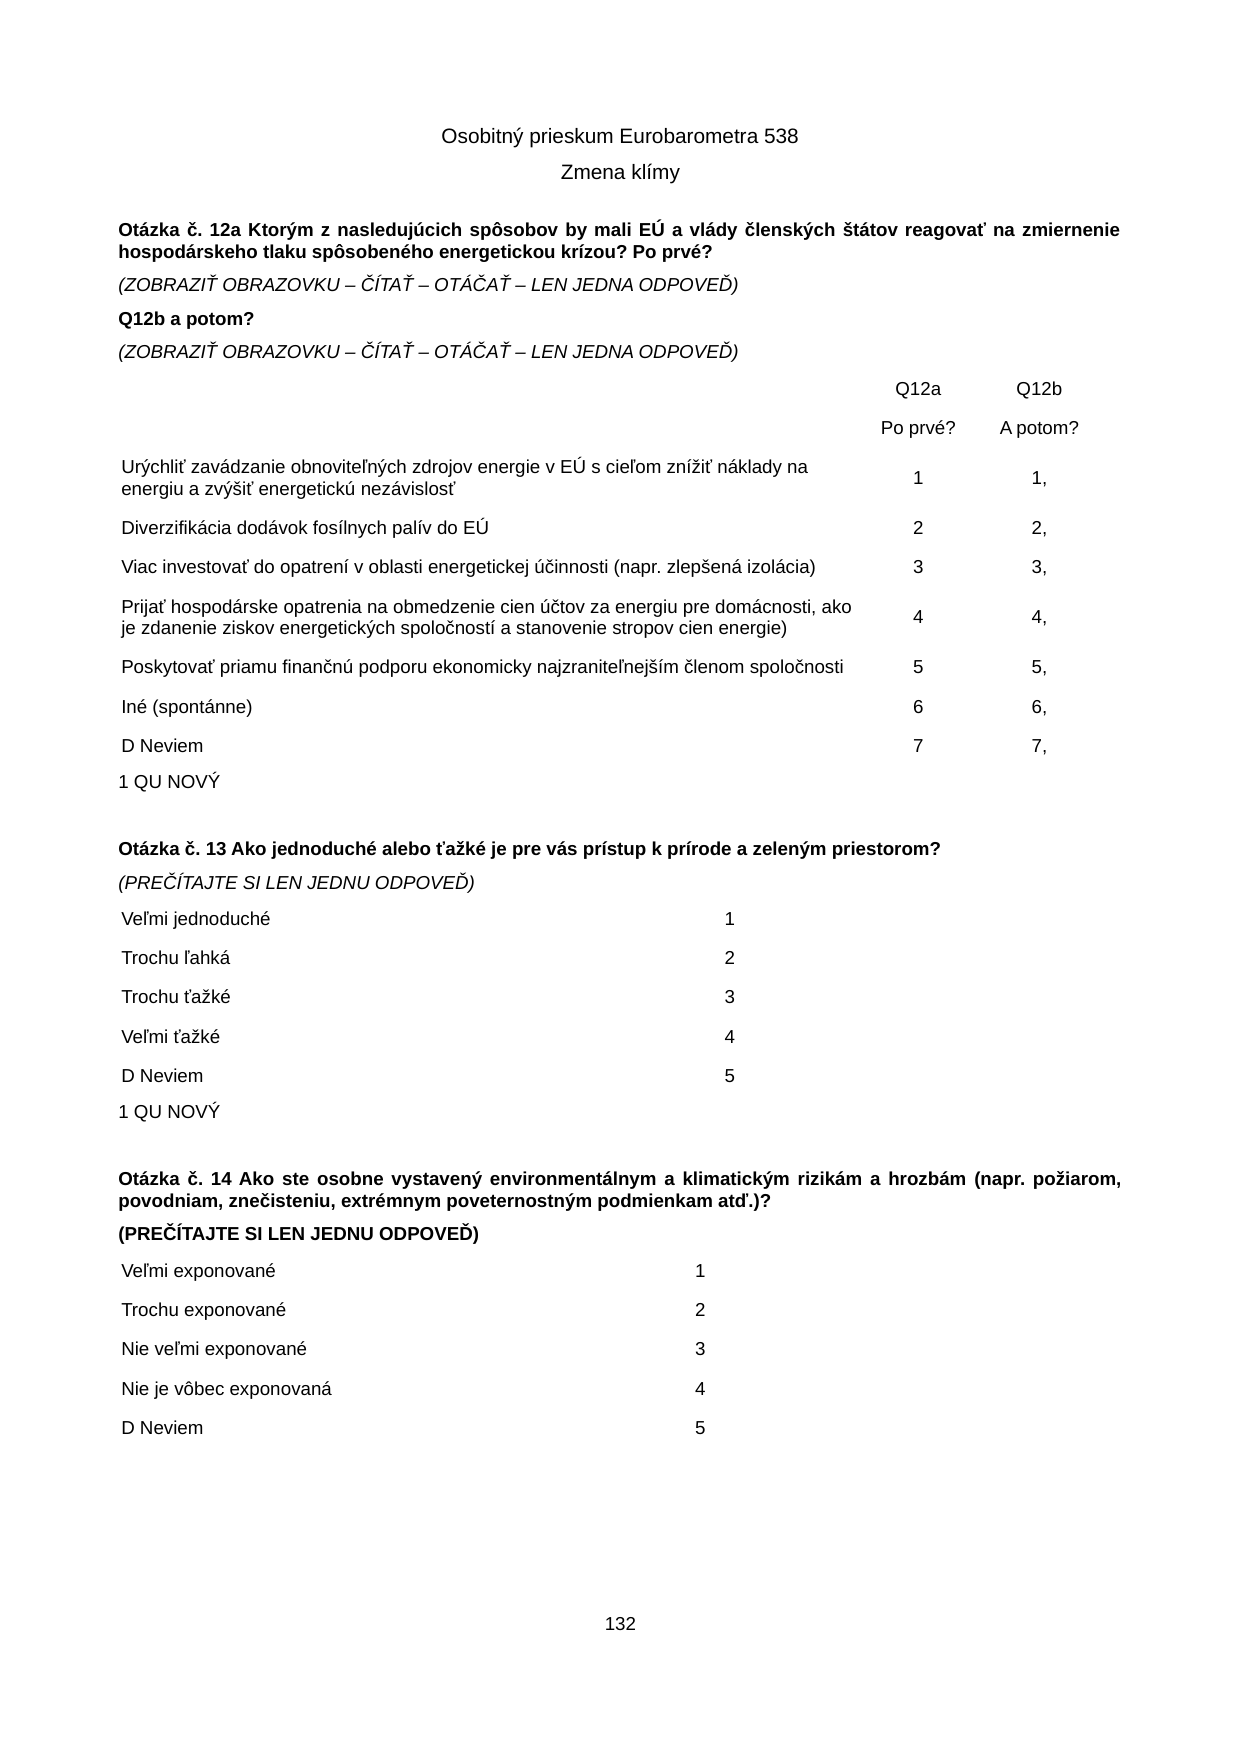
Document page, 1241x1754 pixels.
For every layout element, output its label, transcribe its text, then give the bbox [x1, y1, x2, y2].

table_header 1 [569, 1251, 708, 1290]
table_cell 4 [862, 587, 974, 647]
table_cell 2 [599, 938, 738, 977]
table_cell A potom? [974, 408, 1104, 447]
table_cell 4 [569, 1369, 708, 1408]
text (ZOBRAZIŤ OBRAZOVKU – ČÍTAŤ – OTÁČAŤ – LEN JEDNA ODPOVEĎ) [118, 274, 1122, 296]
table_cell 5, [974, 648, 1104, 687]
table_cell D Neviem [118, 726, 862, 765]
table_header Veľmi exponované [118, 1251, 569, 1290]
table_cell 1 [862, 447, 974, 508]
table_cell Viac investovať do opatrení v oblasti energetickej účinnosti (napr. zlepšená izolácia) [118, 547, 862, 587]
table_cell 4 [599, 1017, 738, 1056]
table_cell Po prvé? [862, 408, 974, 447]
table_cell 2, [974, 508, 1104, 547]
text (PREČÍTAJTE SI LEN JEDNU ODPOVEĎ) [118, 1223, 1122, 1245]
table_cell 5 [569, 1408, 708, 1447]
table_cell 1, [974, 447, 1104, 508]
table_cell 3, [974, 547, 1104, 587]
table_cell [118, 408, 862, 447]
table_cell 3 [599, 978, 738, 1017]
table_header Veľmi jednoduché [118, 899, 599, 938]
text Otázka č. 13 Ako jednoduché alebo ťažké je pre vás prístup k prírode a zeleným priestorom? [118, 838, 1122, 859]
table_cell 5 [862, 648, 974, 687]
text Otázka č. 12a Ktorým z nasledujúcich spôsobov by mali EÚ a vlády členských štátov reagovať na zmiernenie hospodárskeho tlaku spôsobeného energetickou krízou? Po prvé? [118, 219, 1122, 262]
table_cell Urýchliť zavádzanie obnoviteľných zdrojov energie v EÚ s cieľom znížiť náklady na energiu a zvýšiť energetickú nezávislosť [118, 447, 862, 508]
table_cell Nie veľmi exponované [118, 1329, 569, 1368]
table_cell 3 [569, 1329, 708, 1368]
table_header Q12b [974, 369, 1104, 408]
table_cell 6 [862, 687, 974, 726]
table_cell 3 [862, 547, 974, 587]
table_header Q12a [862, 369, 974, 408]
table_cell 6, [974, 687, 1104, 726]
table_cell Veľmi ťažké [118, 1017, 599, 1056]
table_cell 7, [974, 726, 1104, 765]
table_cell D Neviem [118, 1056, 599, 1095]
table_cell 2 [862, 508, 974, 547]
table_cell D Neviem [118, 1408, 569, 1447]
text (PREČÍTAJTE SI LEN JEDNU ODPOVEĎ) [118, 871, 1122, 893]
table_header [118, 369, 862, 408]
table_cell Poskytovať priamu finančnú podporu ekonomicky najzraniteľnejším členom spoločnosti [118, 648, 862, 687]
text (ZOBRAZIŤ OBRAZOVKU – ČÍTAŤ – OTÁČAŤ – LEN JEDNA ODPOVEĎ) [118, 341, 1122, 363]
table_cell Prijať hospodárske opatrenia na obmedzenie cien účtov za energiu pre domácnosti, ako je zdanenie ziskov energetických spoločností a stanovenie stropov cien energie) [118, 587, 862, 647]
text 1 QU NOVÝ [118, 771, 1122, 793]
table_cell Nie je vôbec exponovaná [118, 1369, 569, 1408]
table_cell Iné (spontánne) [118, 687, 862, 726]
text Q12b a potom? [118, 308, 1122, 329]
table_cell 2 [569, 1290, 708, 1329]
table_cell 5 [599, 1056, 738, 1095]
text Otázka č. 14 Ako ste osobne vystavený environmentálnym a klimatickým rizikám a hrozbám (napr. požiarom, povodniam, znečisteniu, extrémnym poveternostným podmienkam atď.)? [118, 1168, 1122, 1211]
table_cell 4, [974, 587, 1104, 647]
table_cell Trochu exponované [118, 1290, 569, 1329]
text 1 QU NOVÝ [118, 1101, 1122, 1123]
table_cell 7 [862, 726, 974, 765]
table_cell Trochu ťažké [118, 978, 599, 1017]
table_cell Trochu ľahká [118, 938, 599, 977]
table_cell Diverzifikácia dodávok fosílnych palív do EÚ [118, 508, 862, 547]
table_header 1 [599, 899, 738, 938]
